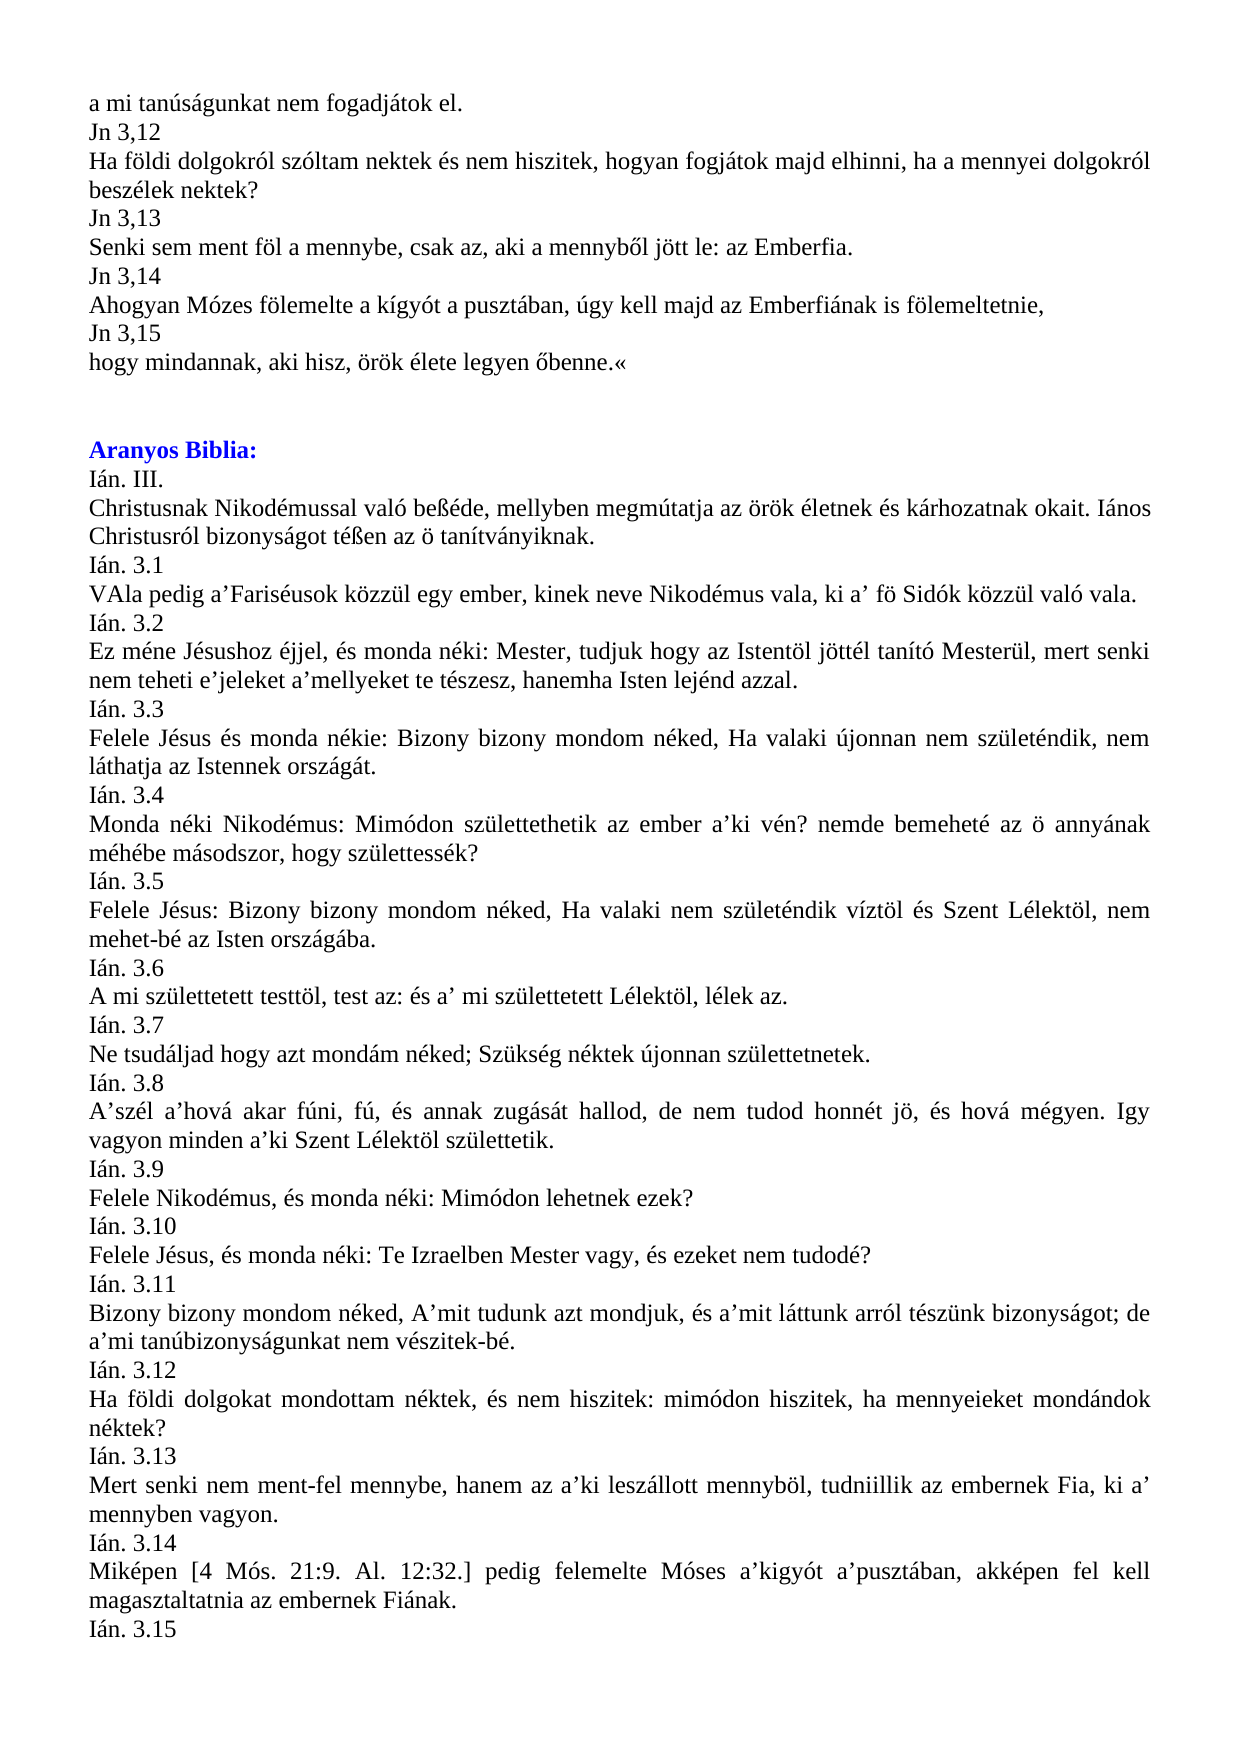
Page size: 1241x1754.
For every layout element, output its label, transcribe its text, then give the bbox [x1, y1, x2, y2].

text Ián. III. [88, 464, 1152, 493]
text Christusnak Nikodémussal való beßéde, mellyben megmútatja az örök életnek és kárhozatnak okait. Iános Christusról bizonyságot téßen az ö tanítványiknak. [88, 493, 1152, 550]
text Ián. 3.5 [88, 866, 1152, 895]
text Felele Jésus és monda nékie: Bizony bizony mondom néked, Ha valaki újonnan nem születéndik, nem láthatja az Istennek országát. [88, 723, 1152, 780]
text Ián. 3.14 [88, 1528, 1152, 1556]
text Senki sem ment föl a mennybe, csak az, aki a mennyből jött le: az Emberfia. [88, 232, 1152, 261]
text Jn 3,12 [88, 117, 1152, 146]
text Ián. 3.4 [88, 780, 1152, 809]
text Jn 3,15 [88, 318, 1152, 347]
text Aranyos Biblia: [88, 435, 1152, 464]
text Felele Nikodémus, és monda néki: Mimódon lehetnek ezek? [88, 1183, 1152, 1211]
text Ahogyan Mózes fölemelte a kígyót a pusztában, úgy kell majd az Emberfiának is fölemeltetnie, [88, 290, 1152, 318]
text Jn 3,14 [88, 261, 1152, 290]
text Bizony bizony mondom néked, A’mit tudunk azt mondjuk, és a’mit láttunk arról tészünk bizonyságot; de a’mi tanúbizonyságunkat nem vészitek-bé. [88, 1298, 1152, 1355]
text Ha földi dolgokról szóltam nektek és nem hiszitek, hogyan fogjátok majd elhinni, ha a mennyei dolgokról beszélek nektek? [88, 146, 1152, 203]
text Ne tsudáljad hogy azt mondám néked; Szükség néktek újonnan születtetnetek. [88, 1039, 1152, 1068]
text Mert senki nem ment-fel mennybe, hanem az a’ki leszállott mennyböl, tudniillik az embernek Fia, ki a’ mennyben vagyon. [88, 1470, 1152, 1528]
text A’szél a’hová akar fúni, fú, és annak zugását hallod, de nem tudod honnét jö, és hová mégyen. Igy vagyon minden a’ki Szent Lélektöl születtetik. [88, 1096, 1152, 1154]
text Felele Jésus, és monda néki: Te Izraelben Mester vagy, és ezeket nem tudodé? [88, 1240, 1152, 1269]
text Felele Jésus: Bizony bizony mondom néked, Ha valaki nem születéndik víztöl és Szent Lélektöl, nem mehet-bé az Isten országába. [88, 895, 1152, 953]
text Ián. 3.7 [88, 1010, 1152, 1039]
text Ez méne Jésushoz éjjel, és monda néki: Mester, tudjuk hogy az Istentöl jöttél tanító Mesterül, mert senki nem teheti e’jeleket a’mellyeket te tészesz, hanemha Isten lejénd azzal. [88, 636, 1152, 694]
text Ián. 3.13 [88, 1441, 1152, 1470]
text Jn 3,13 [88, 203, 1152, 232]
text Ha földi dolgokat mondottam néktek, és nem hiszitek: mimódon hiszitek, ha mennyeieket mondándok néktek? [88, 1384, 1152, 1441]
text Ián. 3.6 [88, 953, 1152, 981]
text Ián. 3.1 [88, 550, 1152, 579]
text Monda néki Nikodémus: Mimódon születtethetik az ember a’ki vén? nemde bemeheté az ö annyának méhébe másodszor, hogy születtessék? [88, 809, 1152, 866]
text Ián. 3.8 [88, 1068, 1152, 1096]
text hogy mindannak, aki hisz, örök élete legyen őbenne.« [88, 347, 1152, 376]
text Ián. 3.9 [88, 1154, 1152, 1183]
text Ián. 3.12 [88, 1355, 1152, 1384]
text Miképen [4 Mós. 21:9. Al. 12:32.] pedig felemelte Móses a’kigyót a’pusztában, akképen fel kell magasztaltatnia az embernek Fiának. [88, 1556, 1152, 1614]
text VAla pedig a’Fariséusok közzül egy ember, kinek neve Nikodémus vala, ki a’ fö Sidók közzül való vala. [88, 579, 1152, 608]
text Ián. 3.15 [88, 1614, 1152, 1643]
text Ián. 3.2 [88, 608, 1152, 636]
text Ián. 3.3 [88, 694, 1152, 723]
text A mi születtetett testtöl, test az: és a’ mi születtetett Lélektöl, lélek az. [88, 981, 1152, 1010]
text Ián. 3.10 [88, 1211, 1152, 1240]
text Ián. 3.11 [88, 1269, 1152, 1298]
text a mi tanúságunkat nem fogadjátok el. [88, 88, 1152, 117]
